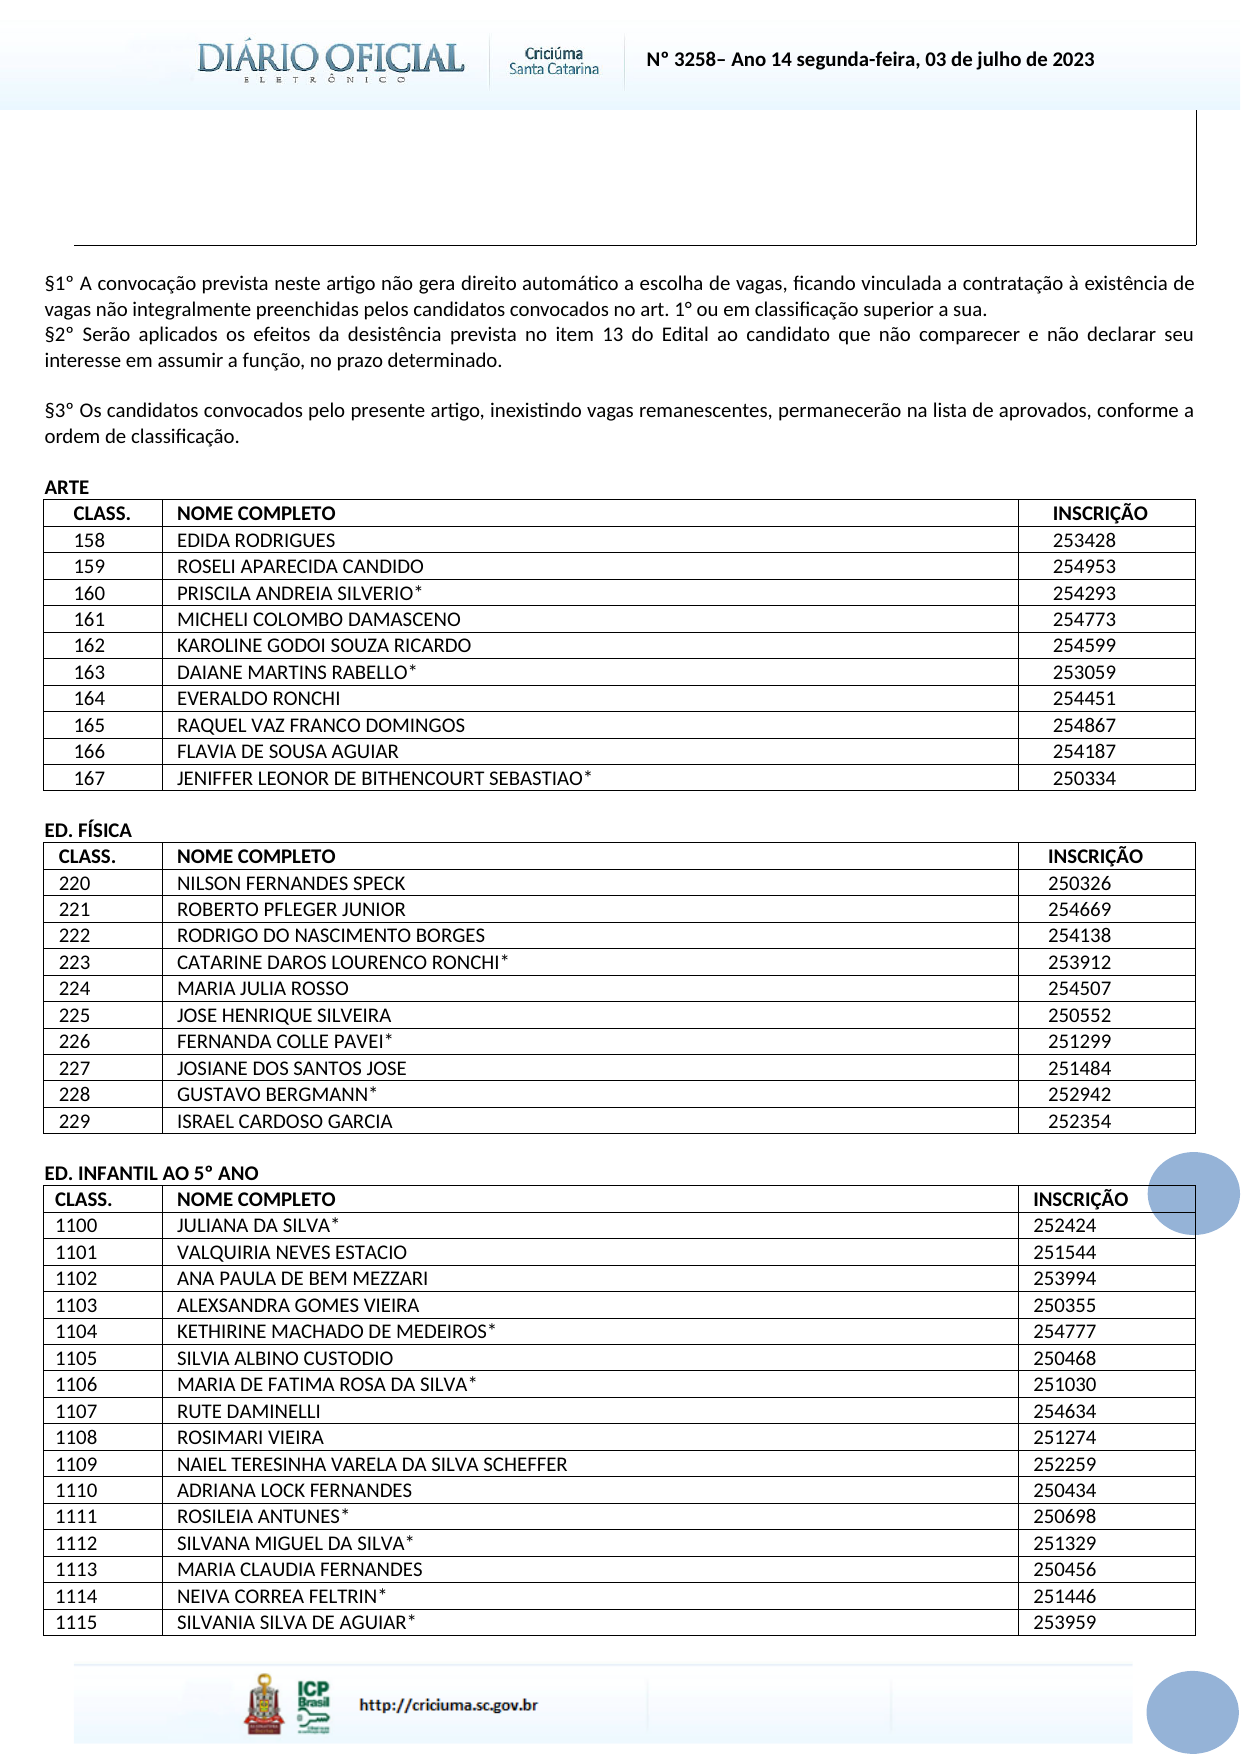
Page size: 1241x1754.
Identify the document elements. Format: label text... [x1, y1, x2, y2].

table_cell 253059 [1019, 659, 1195, 684]
table_header NOME COMPLETO [163, 500, 1018, 526]
table_cell GUSTAVO BERGMANN* [163, 1081, 1018, 1107]
table_cell NAIEL TERESINHA VARELA DA SILVA SCHEFFER [163, 1451, 1018, 1476]
table_cell 250468 [1019, 1345, 1195, 1370]
table_cell 254634 [1019, 1398, 1195, 1423]
table_cell JOSIANE DOS SANTOS JOSE [163, 1055, 1018, 1080]
table_cell RODRIGO DO NASCIMENTO BORGES [163, 923, 1018, 948]
table_cell 254773 [1019, 606, 1195, 632]
table_cell 254953 [1019, 553, 1195, 579]
table_cell 251299 [1019, 1029, 1195, 1054]
table_cell 163 [44, 659, 162, 684]
text §2º Serão aplicados os efeitos da desistência prevista no item 13 do Edital ao candidato que não comparecer e não declarar seu interesse em assumir a função, no prazo determinado. [44, 321, 1196, 372]
table_cell 166 [44, 739, 162, 764]
table_header NOME COMPLETO [163, 843, 1018, 869]
table_cell FERNANDA COLLE PAVEI* [163, 1029, 1018, 1054]
table_cell 1110 [44, 1477, 162, 1503]
table_cell 225 [44, 1002, 162, 1027]
table_cell 221 [44, 896, 162, 922]
table_cell 253428 [1019, 527, 1195, 552]
table_cell RUTE DAMINELLI [163, 1398, 1018, 1423]
table_cell 254451 [1019, 686, 1195, 711]
table_cell ADRIANA LOCK FERNANDES [163, 1477, 1018, 1503]
table_cell SILVANIA SILVA DE AGUIAR* [163, 1610, 1018, 1635]
table_cell JENIFFER LEONOR DE BITHENCOURT SEBASTIAO* [163, 765, 1018, 790]
table_cell 254187 [1019, 739, 1195, 764]
table_cell 1105 [44, 1345, 162, 1370]
text §1º A convocação prevista neste artigo não gera direito automático a escolha de vagas, ficando vinculada a contratação à existência de vagas não integralmente preenchidas pelos candidatos convocados no art. 1° ou em classificação superior a sua. [44, 271, 1196, 321]
table_cell 1103 [44, 1292, 162, 1317]
table_cell 162 [44, 633, 162, 658]
table_cell 254507 [1019, 976, 1195, 1001]
text ARTE [44, 474, 1196, 499]
table_cell ROBERTO PFLEGER JUNIOR [163, 896, 1018, 922]
table_cell 1115 [44, 1610, 162, 1635]
table_cell 160 [44, 580, 162, 605]
table_cell FLAVIA DE SOUSA AGUIAR [163, 739, 1018, 764]
table_cell 222 [44, 923, 162, 948]
table_cell 251030 [1019, 1371, 1195, 1397]
table_cell 228 [44, 1081, 162, 1107]
table_cell JOSE HENRIQUE SILVEIRA [163, 1002, 1018, 1027]
table_cell 250552 [1019, 1002, 1195, 1027]
table_cell 252259 [1019, 1451, 1195, 1476]
table_header CLASS. [44, 843, 162, 869]
table_cell KAROLINE GODOI SOUZA RICARDO [163, 633, 1018, 658]
table_cell DAIANE MARTINS RABELLO* [163, 659, 1018, 684]
table_cell 220 [44, 870, 162, 895]
table_cell SILVIA ALBINO CUSTODIO [163, 1345, 1018, 1370]
table_cell 158 [44, 527, 162, 552]
table_cell 251484 [1019, 1055, 1195, 1080]
table_cell 254293 [1019, 580, 1195, 605]
table_header NOME COMPLETO [163, 1186, 1018, 1212]
table_cell 250334 [1019, 765, 1195, 790]
table_cell 252354 [1019, 1108, 1195, 1133]
table_header CLASS. [44, 500, 162, 526]
table_cell 254669 [1019, 896, 1195, 922]
table_cell 251329 [1019, 1530, 1195, 1556]
table_cell 253959 [1019, 1610, 1195, 1635]
table_cell 251544 [1019, 1239, 1195, 1264]
table_cell 1100 [44, 1213, 162, 1238]
table_header INSCRIÇÃO [1019, 843, 1195, 869]
table_cell 254138 [1019, 923, 1195, 948]
table_cell 1111 [44, 1504, 162, 1529]
table_cell 254867 [1019, 712, 1195, 737]
table_cell 254599 [1019, 633, 1195, 658]
table_cell 251446 [1019, 1583, 1195, 1608]
table_cell 252942 [1019, 1081, 1195, 1107]
table_cell ISRAEL CARDOSO GARCIA [163, 1108, 1018, 1133]
table_cell 254777 [1019, 1319, 1195, 1344]
table_cell 252424 [1019, 1213, 1195, 1238]
table_cell 250456 [1019, 1557, 1195, 1582]
table_cell 250326 [1019, 870, 1195, 895]
table_cell ROSELI APARECIDA CANDIDO [163, 553, 1018, 579]
table_cell 164 [44, 686, 162, 711]
table_cell 167 [44, 765, 162, 790]
table_cell PRISCILA ANDREIA SILVERIO* [163, 580, 1018, 605]
table_cell ALEXSANDRA GOMES VIEIRA [163, 1292, 1018, 1317]
table_cell MARIA CLAUDIA FERNANDES [163, 1557, 1018, 1582]
table_cell JULIANA DA SILVA* [163, 1213, 1018, 1238]
table_cell 1104 [44, 1319, 162, 1344]
table_cell MARIA DE FATIMA ROSA DA SILVA* [163, 1371, 1018, 1397]
table_cell NEIVA CORREA FELTRIN* [163, 1583, 1018, 1608]
table_cell CATARINE DAROS LOURENCO RONCHI* [163, 949, 1018, 974]
table_cell 1114 [44, 1583, 162, 1608]
table_cell ROSILEIA ANTUNES* [163, 1504, 1018, 1529]
table_cell 1108 [44, 1424, 162, 1450]
table_cell VALQUIRIA NEVES ESTACIO [163, 1239, 1018, 1264]
table_cell 250698 [1019, 1504, 1195, 1529]
table_cell NILSON FERNANDES SPECK [163, 870, 1018, 895]
table_cell 161 [44, 606, 162, 632]
table_cell EVERALDO RONCHI [163, 686, 1018, 711]
table_header CLASS. [44, 1186, 162, 1212]
table_cell 253912 [1019, 949, 1195, 974]
table_cell 226 [44, 1029, 162, 1054]
table_cell 224 [44, 976, 162, 1001]
table_cell 251274 [1019, 1424, 1195, 1450]
table_cell ROSIMARI VIEIRA [163, 1424, 1018, 1450]
table_cell 1106 [44, 1371, 162, 1397]
table_cell 159 [44, 553, 162, 579]
table_cell 1113 [44, 1557, 162, 1582]
table_cell KETHIRINE MACHADO DE MEDEIROS* [163, 1319, 1018, 1344]
table_cell 1112 [44, 1530, 162, 1556]
table_cell 1107 [44, 1398, 162, 1423]
table_cell SILVANA MIGUEL DA SILVA* [163, 1530, 1018, 1556]
table_cell EDIDA RODRIGUES [163, 527, 1018, 552]
text ED. INFANTIL AO 5º ANO [44, 1160, 1165, 1185]
table_cell 229 [44, 1108, 162, 1133]
table_cell 227 [44, 1055, 162, 1080]
table_cell 1109 [44, 1451, 162, 1476]
table_header INSCRIÇÃO [1019, 1186, 1152, 1212]
table_cell 253994 [1019, 1266, 1195, 1291]
table_cell ANA PAULA DE BEM MEZZARI [163, 1266, 1018, 1291]
table_cell 250434 [1019, 1477, 1195, 1503]
text ED. FÍSICA [44, 817, 1196, 842]
table_cell MARIA JULIA ROSSO [163, 976, 1018, 1001]
table_cell 1102 [44, 1266, 162, 1291]
table_cell 250355 [1019, 1292, 1195, 1317]
table_cell MICHELI COLOMBO DAMASCENO [163, 606, 1018, 632]
table_cell 1101 [44, 1239, 162, 1264]
table_cell 165 [44, 712, 162, 737]
table_cell RAQUEL VAZ FRANCO DOMINGOS [163, 712, 1018, 737]
table_cell 223 [44, 949, 162, 974]
text §3º Os candidatos convocados pelo presente artigo, inexistindo vagas remanescentes, permanecerão na lista de aprovados, conforme a ordem de classificação. [44, 398, 1196, 448]
table_header INSCRIÇÃO [1019, 500, 1195, 526]
